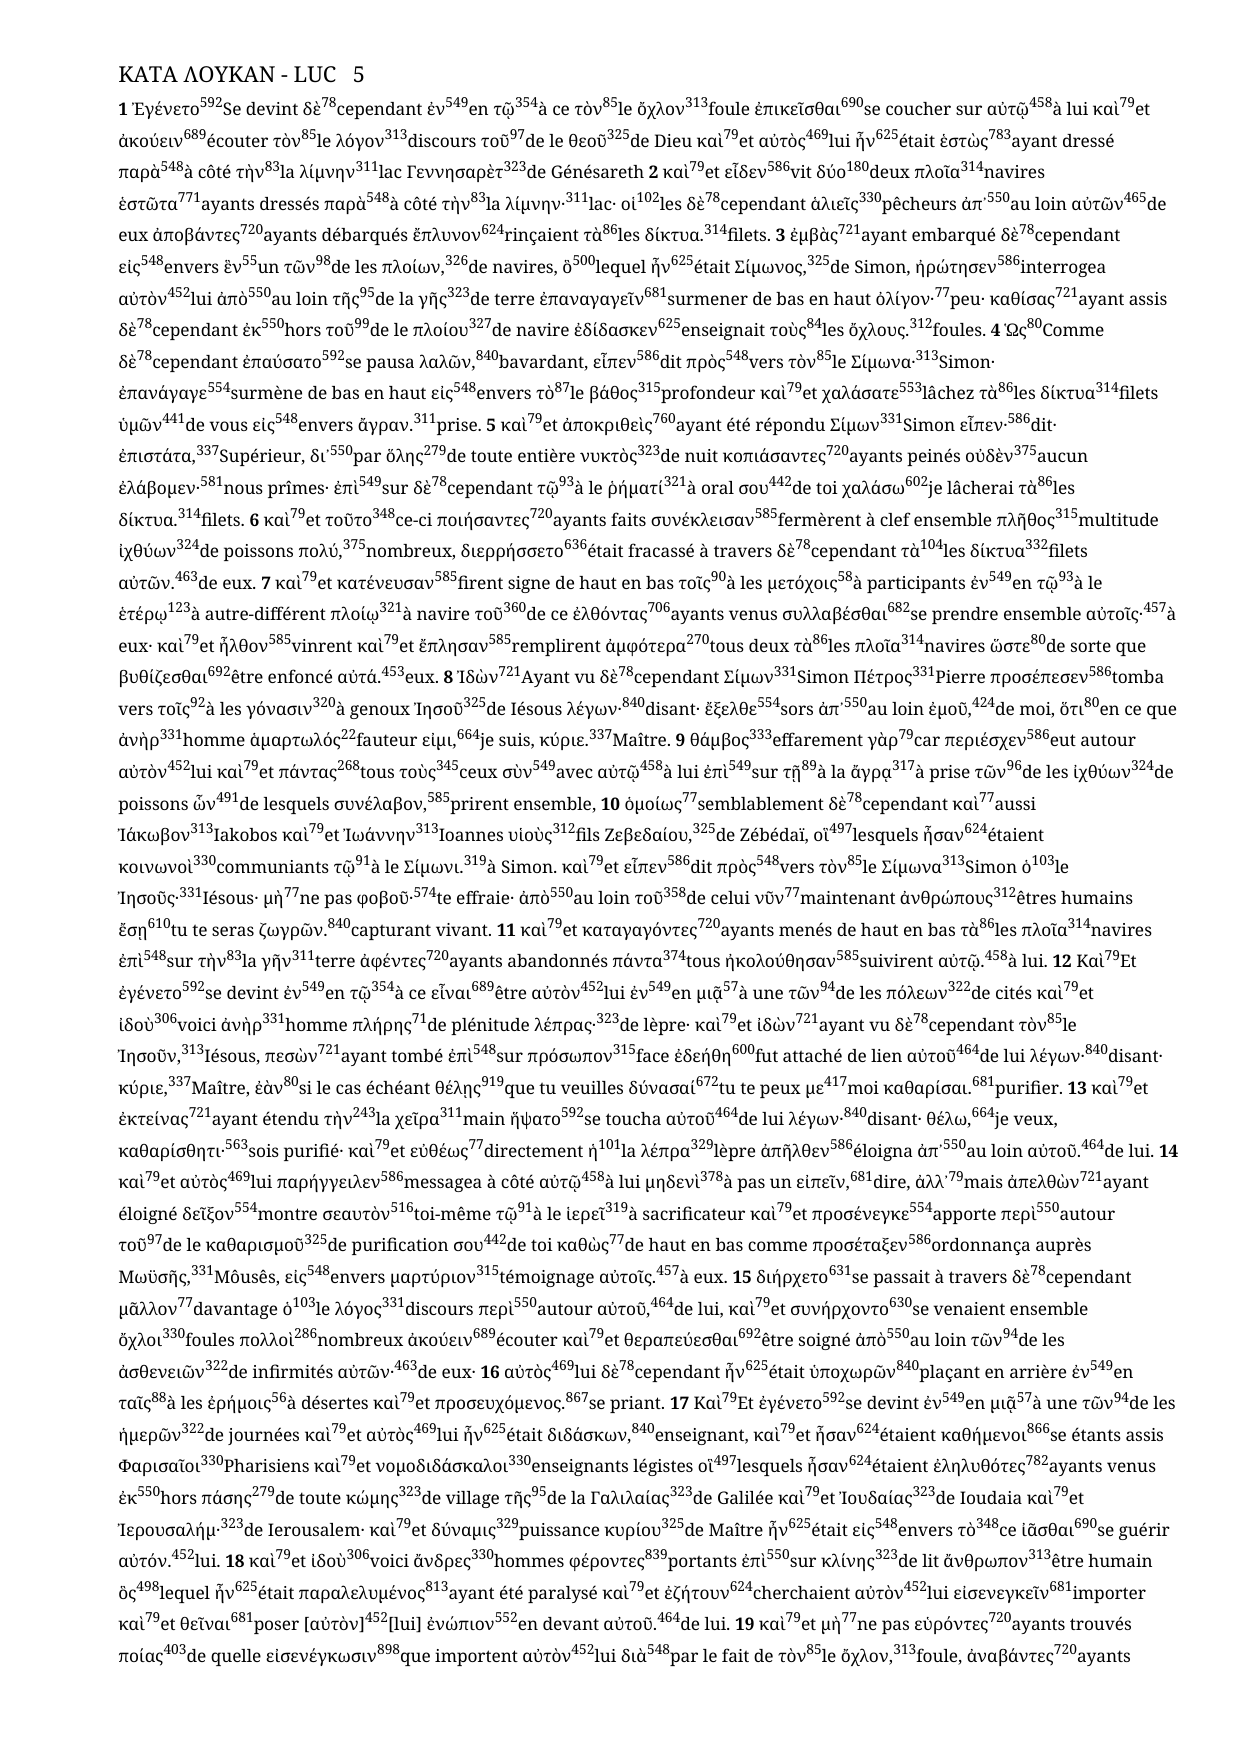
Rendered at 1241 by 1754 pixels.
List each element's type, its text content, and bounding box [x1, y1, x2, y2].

text 1 Ἐγένετο592Se devint δὲ78cependant ἐν549en τῷ354à ce τὸν85le ὄχλον313foule ἐπικεῖσθαι690se coucher sur αὐτῷ458à lui καὶ79et ἀκούειν689écouter τὸν85le λόγον313discours τοῦ97de le θεοῦ325de Dieu καὶ79et αὐτὸς469lui ἦν625était ἑστὼς783ayant dressé παρὰ548à côté τὴν83la λίμνην311lac Γεννησαρὲτ323de Génésareth 2 καὶ79et εἶδεν586vit δύο180deux πλοῖα314navires ἑστῶτα771ayants dressés παρὰ548à côté τὴν83la λίμνην·311lac· οἱ102les δὲ78cependant ἁλιεῖς330pêcheurs ἀπ᾽550au loin αὐτῶν465de eux ἀποβάντες720ayants débarqués ἔπλυνον624rinçaient τὰ86les δίκτυα.314filets. 3 ἐμβὰς721ayant embarqué δὲ78cependant εἰς548envers ἓν55un τῶν98de les πλοίων,326de navires, ὃ500lequel ἦν625était Σίμωνος,325de Simon, ἠρώτησεν586interrogea αὐτὸν452lui ἀπὸ550au loin τῆς95de la γῆς323de terre ἐπαναγαγεῖν681surmener de bas en haut ὀλίγον·77peu· καθίσας721ayant assis δὲ78cependant ἐκ550hors τοῦ99de le πλοίου327de navire ἐδίδασκεν625enseignait τοὺς84les ὄχλους.312foules. 4 Ὡς80Comme δὲ78cependant ἐπαύσατο592se pausa λαλῶν,840bavardant, εἶπεν586dit πρὸς548vers τὸν85le Σίμωνα·313Simon· ἐπανάγαγε554surmène de bas en haut εἰς548envers τὸ87le βάθος315profondeur καὶ79et χαλάσατε553lâchez τὰ86les δίκτυα314filets ὑμῶν441de vous εἰς548envers ἄγραν.311prise. 5 καὶ79et ἀποκριθεὶς760ayant été répondu Σίμων331Simon εἶπεν·586dit· ἐπιστάτα,337Supérieur, δι᾽550par ὅλης279de toute entière νυκτὸς323de nuit κοπιάσαντες720ayants peinés οὐδὲν375aucun ἐλάβομεν·581nous prîmes· ἐπὶ549sur δὲ78cependant τῷ93à le ῥήματί321à oral σου442de toi χαλάσω602je lâcherai τὰ86les δίκτυα.314filets. 6 καὶ79et τοῦτο348ce-ci ποιήσαντες720ayants faits συνέκλεισαν585fermèrent à clef ensemble πλῆθος315multitude ἰχθύων324de poissons πολύ,375nombreux, διερρήσσετο636était fracassé à travers δὲ78cependant τὰ104les δίκτυα332filets αὐτῶν.463de eux. 7 καὶ79et κατένευσαν585firent signe de haut en bas τοῖς90à les μετόχοις58à participants ἐν549en τῷ93à le ἑτέρῳ123à autre-différent πλοίῳ321à navire τοῦ360de ce ἐλθόντας706ayants venus συλλαβέσθαι682se prendre ensemble αὐτοῖς·457à eux· καὶ79et ἦλθον585vinrent καὶ79et ἔπλησαν585remplirent ἀμφότερα270tous deux τὰ86les πλοῖα314navires ὥστε80de sorte que βυθίζεσθαι692être enfoncé αὐτά.453eux. 8 Ἰδὼν721Ayant vu δὲ78cependant Σίμων331Simon Πέτρος331Pierre προσέπεσεν586tomba vers τοῖς92à les γόνασιν320à genoux Ἰησοῦ325de Iésous λέγων·840disant· ἔξελθε554sors ἀπ᾽550au loin ἐμοῦ,424de moi, ὅτι80en ce que ἀνὴρ331homme ἁμαρτωλός22fauteur εἰμι,664je suis, κύριε.337Maître. 9 θάμβος333effarement γὰρ79car περιέσχεν586eut autour αὐτὸν452lui καὶ79et πάντας268tous τοὺς345ceux σὺν549avec αὐτῷ458à lui ἐπὶ549sur τῇ89à la ἄγρᾳ317à prise τῶν96de les ἰχθύων324de poissons ὧν491de lesquels συνέλαβον,585prirent ensemble, 10 ὁμοίως77semblablement δὲ78cependant καὶ77aussi Ἰάκωβον313Iakobos καὶ79et Ἰωάννην313Ioannes υἱοὺς312fils Ζεβεδαίου,325de Zébédaï, οἳ497lesquels ἦσαν624étaient κοινωνοὶ330communiants τῷ91à le Σίμωνι.319à Simon. καὶ79et εἶπεν586dit πρὸς548vers τὸν85le Σίμωνα313Simon ὁ103le Ἰησοῦς·331Iésous· μὴ77ne pas φοβοῦ·574te effraie· ἀπὸ550au loin τοῦ358de celui νῦν77maintenant ἀνθρώπους312êtres humains ἔσῃ610tu te seras ζωγρῶν.840capturant vivant. 11 καὶ79et καταγαγόντες720ayants menés de haut en bas τὰ86les πλοῖα314navires ἐπὶ548sur τὴν83la γῆν311terre ἀφέντες720ayants abandonnés πάντα374tous ἠκολούθησαν585suivirent αὐτῷ.458à lui. 12 Καὶ79Et ἐγένετο592se devint ἐν549en τῷ354à ce εἶναι689être αὐτὸν452lui ἐν549en μιᾷ57à une τῶν94de les πόλεων322de cités καὶ79et ἰδοὺ306voici ἀνὴρ331homme πλήρης71de plénitude λέπρας·323de lèpre· καὶ79et ἰδὼν721ayant vu δὲ78cependant τὸν85le Ἰησοῦν,313Iésous, πεσὼν721ayant tombé ἐπὶ548sur πρόσωπον315face ἐδεήθη600fut attaché de lien αὐτοῦ464de lui λέγων·840disant· κύριε,337Maître, ἐὰν80si le cas échéant θέλῃς919que tu veuilles δύνασαί672tu te peux με417moi καθαρίσαι.681purifier. 13 καὶ79et ἐκτείνας721ayant étendu τὴν243la χεῖρα311main ἥψατο592se toucha αὐτοῦ464de lui λέγων·840disant· θέλω,664je veux, καθαρίσθητι·563sois purifié· καὶ79et εὐθέως77directement ἡ101la λέπρα329lèpre ἀπῆλθεν586éloigna ἀπ᾽550au loin αὐτοῦ.464de lui. 14 καὶ79et αὐτὸς469lui παρήγγειλεν586messagea à côté αὐτῷ458à lui μηδενὶ378à pas un εἰπεῖν,681dire, ἀλλ᾽79mais ἀπελθὼν721ayant éloigné δεῖξον554montre σεαυτὸν516toi-même τῷ91à le ἱερεῖ319à sacrificateur καὶ79et προσένεγκε554apporte περὶ550autour τοῦ97de le καθαρισμοῦ325de purification σου442de toi καθὼς77de haut en bas comme προσέταξεν586ordonnança auprès Μωϋσῆς,331Môusês, εἰς548envers μαρτύριον315témoignage αὐτοῖς.457à eux. 15 διήρχετο631se passait à travers δὲ78cependant μᾶλλον77davantage ὁ103le λόγος331discours περὶ550autour αὐτοῦ,464de lui, καὶ79et συνήρχοντο630se venaient ensemble ὄχλοι330foules πολλοὶ286nombreux ἀκούειν689écouter καὶ79et θεραπεύεσθαι692être soigné ἀπὸ550au loin τῶν94de les ἀσθενειῶν322de infirmités αὐτῶν·463de eux· 16 αὐτὸς469lui δὲ78cependant ἦν625était ὑποχωρῶν840plaçant en arrière ἐν549en ταῖς88à les ἐρήμοις56à désertes καὶ79et προσευχόμενος.867se priant. 17 Καὶ79Et ἐγένετο592se devint ἐν549en μιᾷ57à une τῶν94de les ἡμερῶν322de journées καὶ79et αὐτὸς469lui ἦν625était διδάσκων,840enseignant, καὶ79et ἦσαν624étaient καθήμενοι866se étants assis Φαρισαῖοι330Pharisiens καὶ79et νομοδιδάσκαλοι330enseignants légistes οἳ497lesquels ἦσαν624étaient ἐληλυθότες782ayants venus ἐκ550hors πάσης279de toute κώμης323de village τῆς95de la Γαλιλαίας323de Galilée καὶ79et Ἰουδαίας323de Ioudaia καὶ79et Ἰερουσαλήμ·323de Ierousalem· καὶ79et δύναμις329puissance κυρίου325de Maître ἦν625était εἰς548envers τὸ348ce ἰᾶσθαι690se guérir αὐτόν.452lui. 18 καὶ79et ἰδοὺ306voici ἄνδρες330hommes φέροντες839portants ἐπὶ550sur κλίνης323de lit ἄνθρωπον313être humain ὃς498lequel ἦν625était παραλελυμένος813ayant été paralysé καὶ79et ἐζήτουν624cherchaient αὐτὸν452lui εἰσενεγκεῖν681importer καὶ79et θεῖναι681poser [αὐτὸν]452[lui] ἐνώπιον552en devant αὐτοῦ.464de lui. 19 καὶ79et μὴ77ne pas εὑρόντες720ayants trouvés ποίας403de quelle εἰσενέγκωσιν898que importent αὐτὸν452lui διὰ548par le fait de τὸν85le ὄχλον,313foule, ἀναβάντες720ayants montés ἐπὶ548sur τὸ87le δῶμα315dôme διὰ550par τῶν96de les κεράμων324de tuiles καθῆκαν585firent descendre αὐτὸν452lui σὺν549avec τῷ93à le κλινιδίῳ321à petit lit εἰς548envers τὸ87le μέσον55au milieu ἔμπροσθεν552en devers τοῦ97de le Ἰησοῦ.325de Iésous. 20 καὶ79et ἰδὼν721ayant vu τὴν83la πίστιν311croyance αὐτῶν463de eux εἶπεν·586dit· ἄνθρωπε,337être humain, ἀφέωνταί653ont été abandonnés σοι439à toi αἱ100les ἁμαρτίαι328fautes σου.442de toi. 21 καὶ79et ἤρξαντο591se originèrent διαλογίζεσθαι690se calculer au-travers οἱ102les γραμματεῖς330lettrés καὶ79et οἱ102les Φαρισαῖοι330Pharisiens λέγοντες·839disants· τίς410quel ἐστιν668est οὗτος364celui-ci ὃς498lequel λαλεῖ668bavarde βλασφημίας;310blasphémies; τίς410quel δύναται674se peut ἀφιέναι681abandonner ἁμαρτίας310fautes εἰ551si μὴ77ne pas μόνος132seul ὁ103le θεός;331Dieu; 22 ἐπιγνοὺς721ayant reconnu δὲ78cependant ὁ103le Ἰησοῦς331Iésous τοὺς84les διαλογισμοὺς312calculs au-travers αὐτῶν463de eux ἀποκριθεὶς760ayant été répondu εἶπεν586dit πρὸς548vers αὐτούς·451eux· τί399quel διαλογίζεσθε671vous vous calculez au-travers ἐν549en ταῖς88à les καρδίαις316à coeurs ὑμῶν;441de vous; 23 τί412quel ἐστιν668est εὐκοπώτερον,49plus facile, εἰπεῖν·681dire· ἀφέωνταί653ont été abandonnés σοι439à toi αἱ100les ἁμαρτίαι328fautes σου,442de toi, ἢ79ou εἰπεῖν·681dire· ἔγειρε570éveille καὶ79et περιπάτει;570piétine autour; 24 ἵνα80afin que δὲ78cependant εἰδῆτε914que vous ayez su ὅτι80en ce que ὁ103le υἱὸς331fils τοῦ97de le ἀνθρώπου325de être humain ἐξουσίαν311autorité ἔχει668a ἐπὶ550sur τῆς95de la γῆς323de terre ἀφιέναι689abandonner ἁμαρτίας310fautes –935– εἶπεν586dit τῷ352à celui παραλελυμένῳ·801à ayant été paralysé· σοὶ439à toi λέγω,664je dis, ἔγειρε570éveille καὶ79et ἄρας721ayant levé τὸ87le κλινίδιόν315petit lit σου442de toi πορεύου574te va εἰς548envers τὸν85le οἶκόν313maison σου.442de toi. 25 καὶ79et παραχρῆμα77instantanément ἀναστὰς721ayant redressé ἐνώπιον552en devant αὐτῶν,463de eux, ἄρας721ayant levé ἐφ᾽548sur ὃ482lequel κατέκειτο,631se couchait de haut en bas, ἀπῆλθεν586éloigna εἰς548envers τὸν85le οἶκον313maison αὐτοῦ464de lui δοξάζων840glorifiant τὸν85le θεόν.313Dieu. 26 καὶ79et ἔκστασις329extase ἔλαβεν586prit ἅπαντας372en totalités καὶ79et ἐδόξαζον624glorifiaient τὸν85le θεὸν313Dieu καὶ79et ἐπλήσθησαν599furent rempli φόβου325de effroi λέγοντες839disants ὅτι80en ce que εἴδομεν581nous vîmes παράδοξα54paradoxales σήμερον.77aujourd'hui. 27 Καὶ79Et μετὰ548après ταῦτα347ces-ci ἐξῆλθεν586sortit καὶ79et ἐθεάσατο592se contempla τελώνην313collecteur de taxes ὀνόματι321à nom Λευὶν313Lévi καθήμενον849se étant assis ἐπὶ548sur τὸ87le τελώνιον,315bureau de taxes, καὶ79et εἶπεν586dit αὐτῷ·458à lui· ἀκολούθει570suis μοι.420à moi. 28 καὶ79et καταλιπὼν721ayant laissé en contrebas πάντα374tous ἀναστὰς721ayant redressé ἠκολούθει625suivait αὐτῷ.458à lui. 29 Καὶ79Et ἐποίησεν586fit δοχὴν311acceptation μεγάλην2grande Λευὶς331Lévi αὐτῷ458à lui ἐν549en τῇ89à la οἰκίᾳ317à maison d'habitation αὐτοῦ,464de lui, καὶ79et ἦν625était ὄχλος331foule πολὺς287nombreux τελωνῶν324de collecteurs de taxes καὶ79et ἄλλων383de autres οἳ497lesquels ἦσαν624étaient μετ᾽550avec αὐτῶν463de eux κατακείμενοι.866se couchants de haut en bas. 30 καὶ79et ἐγόγγυζον624murmuraient οἱ102les Φαρισαῖοι330Pharisiens καὶ79et οἱ102les γραμματεῖς330lettrés αὐτῶν463de eux πρὸς548vers τοὺς84les μαθητὰς312disciples αὐτοῦ464de lui λέγοντες·839disants· διὰ548par le fait de τί399quel μετὰ550avec τῶν96de les τελωνῶν324de collecteurs de taxes καὶ79et ἁμαρτωλῶν64de fauteurs ἐσθίετε665vous mangez καὶ79et πίνετε;665vous buvez; 31 καὶ79et ἀποκριθεὶς760ayant été répondu ὁ103le Ἰησοῦς331Iésous εἶπεν586dit πρὸς548vers αὐτούς·451eux· οὐ77non χρείαν311besoin ἔχουσιν667ont οἱ363ceux ὑγιαίνοντες839étants sain ἰατροῦ325de médecin ἀλλ᾽79mais οἱ363ceux κακῶς77malicieusement ἔχοντες·839ayants· 32 οὐκ77non ἐλήλυθα638j'ai venu καλέσαι681appeler δικαίους52justes ἀλλ᾽79mais ἁμαρτωλοὺς52fauteurs εἰς548envers μετάνοιαν.311transintelligence. 33 Οἱ468Ceux δὲ78cependant εἶπαν585dirent πρὸς548vers αὐτόν·452lui· οἱ102les μαθηταὶ330disciples Ἰωάννου325de Ioannes νηστεύουσιν667jeûnent πυκνὰ77fréquemment καὶ79et δεήσεις310supplications ποιοῦνται673se font ὁμοίως77semblablement καὶ77aussi οἱ363ceux τῶν96de les Φαρισαίων,324de Pharisiens, οἱ363ceux δὲ78cependant σοὶ444tiens ἐσθίουσιν667mangent καὶ79et πίνουσιν.667boivent. 34 ὁ469celui δὲ78cependant Ἰησοῦς331Iésous εἶπεν586dit πρὸς548vers αὐτούς·451eux· μὴ340ne pas δύνασθε671vous vous pouvez τοὺς84les υἱοὺς312fils τοῦ97de le νυμφῶνος325de épousaille ἐν549en ᾧ486à lequel ὁ103le νυμφίος331époux μετ᾽550avec αὐτῶν463de eux ἐστιν668est ποιῆσαι681faire νηστεύειν;689jeûner; 35 ἐλεύσονται611se viendront δὲ78cependant ἡμέραι,328journées, καὶ77aussi ὅταν80lorsque le cas échéant ἀπαρθῇ911que soit levé au loin ἀπ᾽550au loin αὐτῶν463de eux ὁ103le νυμφίος,331époux, τότε77alors νηστεύσουσιν605jeûneront ἐν549en ἐκείναις141à celles-là ταῖς88à les ἡμέραις.316à journées. 36 Ἔλεγεν625Disait δὲ78cependant καὶ77aussi παραβολὴν311parabole πρὸς548vers αὐτοὺς451eux ὅτι80en ce que οὐδεὶς390aucun ἐπίβλημα315surjet ἀπὸ550au loin ἱματίου327de himation καινοῦ18de nouveau σχίσας721ayant scindé ἐπιβάλλει668surjette ἐπὶ548sur ἱμάτιον315himation παλαιόν·6vieil· εἰ80si δὲ78cependant μή77ne pas γε,340du moins, καὶ79et τὸ87le καινὸν55nouveau σχίσει606scindera καὶ79et τῷ93à le παλαιῷ61à vieil οὐ77non συμφωνήσει606sonnera ensemble τὸ105le ἐπίβλημα333surjet τὸ366ce ἀπὸ550au loin τοῦ99de le καινοῦ.67de nouveau. 37 καὶ79et οὐδεὶς390aucun βάλλει668jette οἶνον313vin νέον4jeune εἰς548envers ἀσκοὺς312outres παλαιούς·3vieux· εἰ80si δὲ78cependant μή77ne pas γε,340du moins, ῥήξει606fracassera ὁ103le οἶνος331vin ὁ103le νέος22jeune τοὺς84les ἀσκοὺς312outres καὶ79et αὐτὸς469lui ἐκχυθήσεται619sera déversé καὶ79et οἱ102les ἀσκοὶ330outres ἀπολοῦνται·611se perdront au loin· 38 ἀλλ᾽79mais οἶνον313vin νέον4jeune εἰς548envers ἀσκοὺς312outres καινοὺς3nouveaux βλητέον.49doit être mis. 39 [καὶ]79[et] οὐδεὶς390aucun πιὼν721ayant bu παλαιὸν53vieil θέλει668veut νέον·53jeune· λέγει668dit γάρ·79car· ὁ103le παλαιὸς71vieil χρηστός47utile bon ἐστιν.668est. [118, 93, 1181, 1667]
text ΚΑΤΑ ΛΟΥΚΑΝ - LUC 5 [118, 59, 1181, 89]
